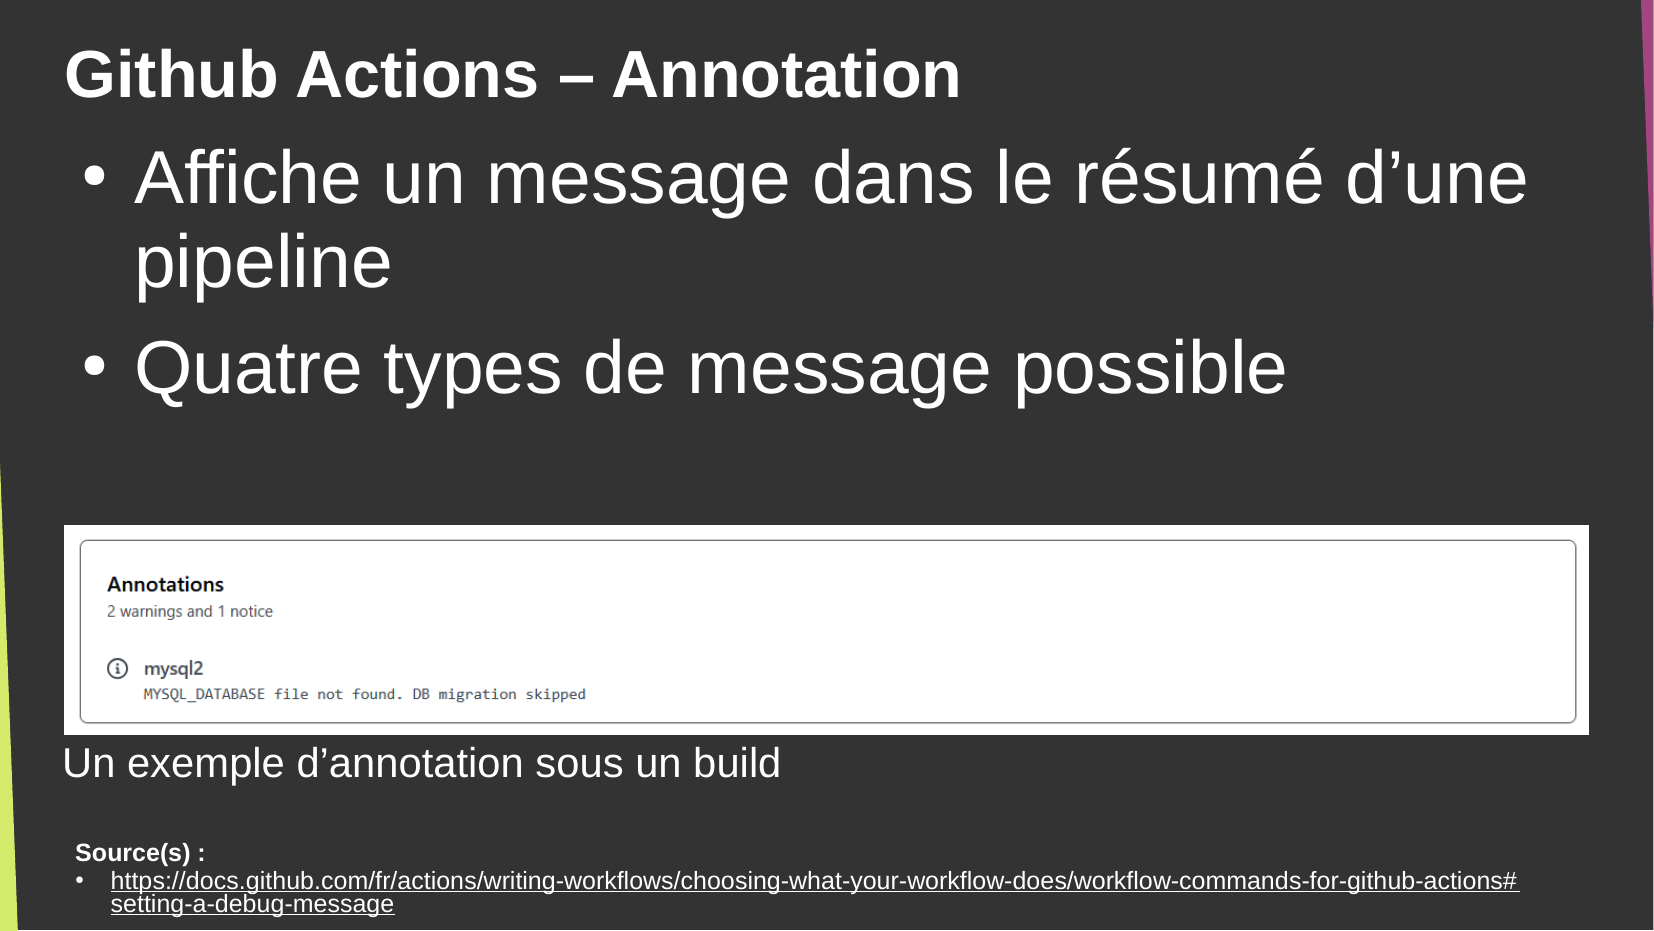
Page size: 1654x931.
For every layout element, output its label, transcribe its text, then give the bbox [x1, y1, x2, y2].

text_box Source(s) : https://docs.github.com/fr/actions/writing-workflows/choosing-what-your-workflow-does/workflow-commands-for-github-actions#setting-a-debug-message [60, 793, 1546, 903]
text_box Un exemple d’annotation sous un build [47, 732, 1583, 849]
list Affiche un message dans le résumé d’une pipeline Quatre types de message possible [63, 135, 1542, 426]
picture [64, 525, 1589, 735]
text_box [0, 463, 18, 931]
text_box 0 [1640, 0, 1654, 342]
title Github Actions – Annotation [64, 37, 1577, 119]
